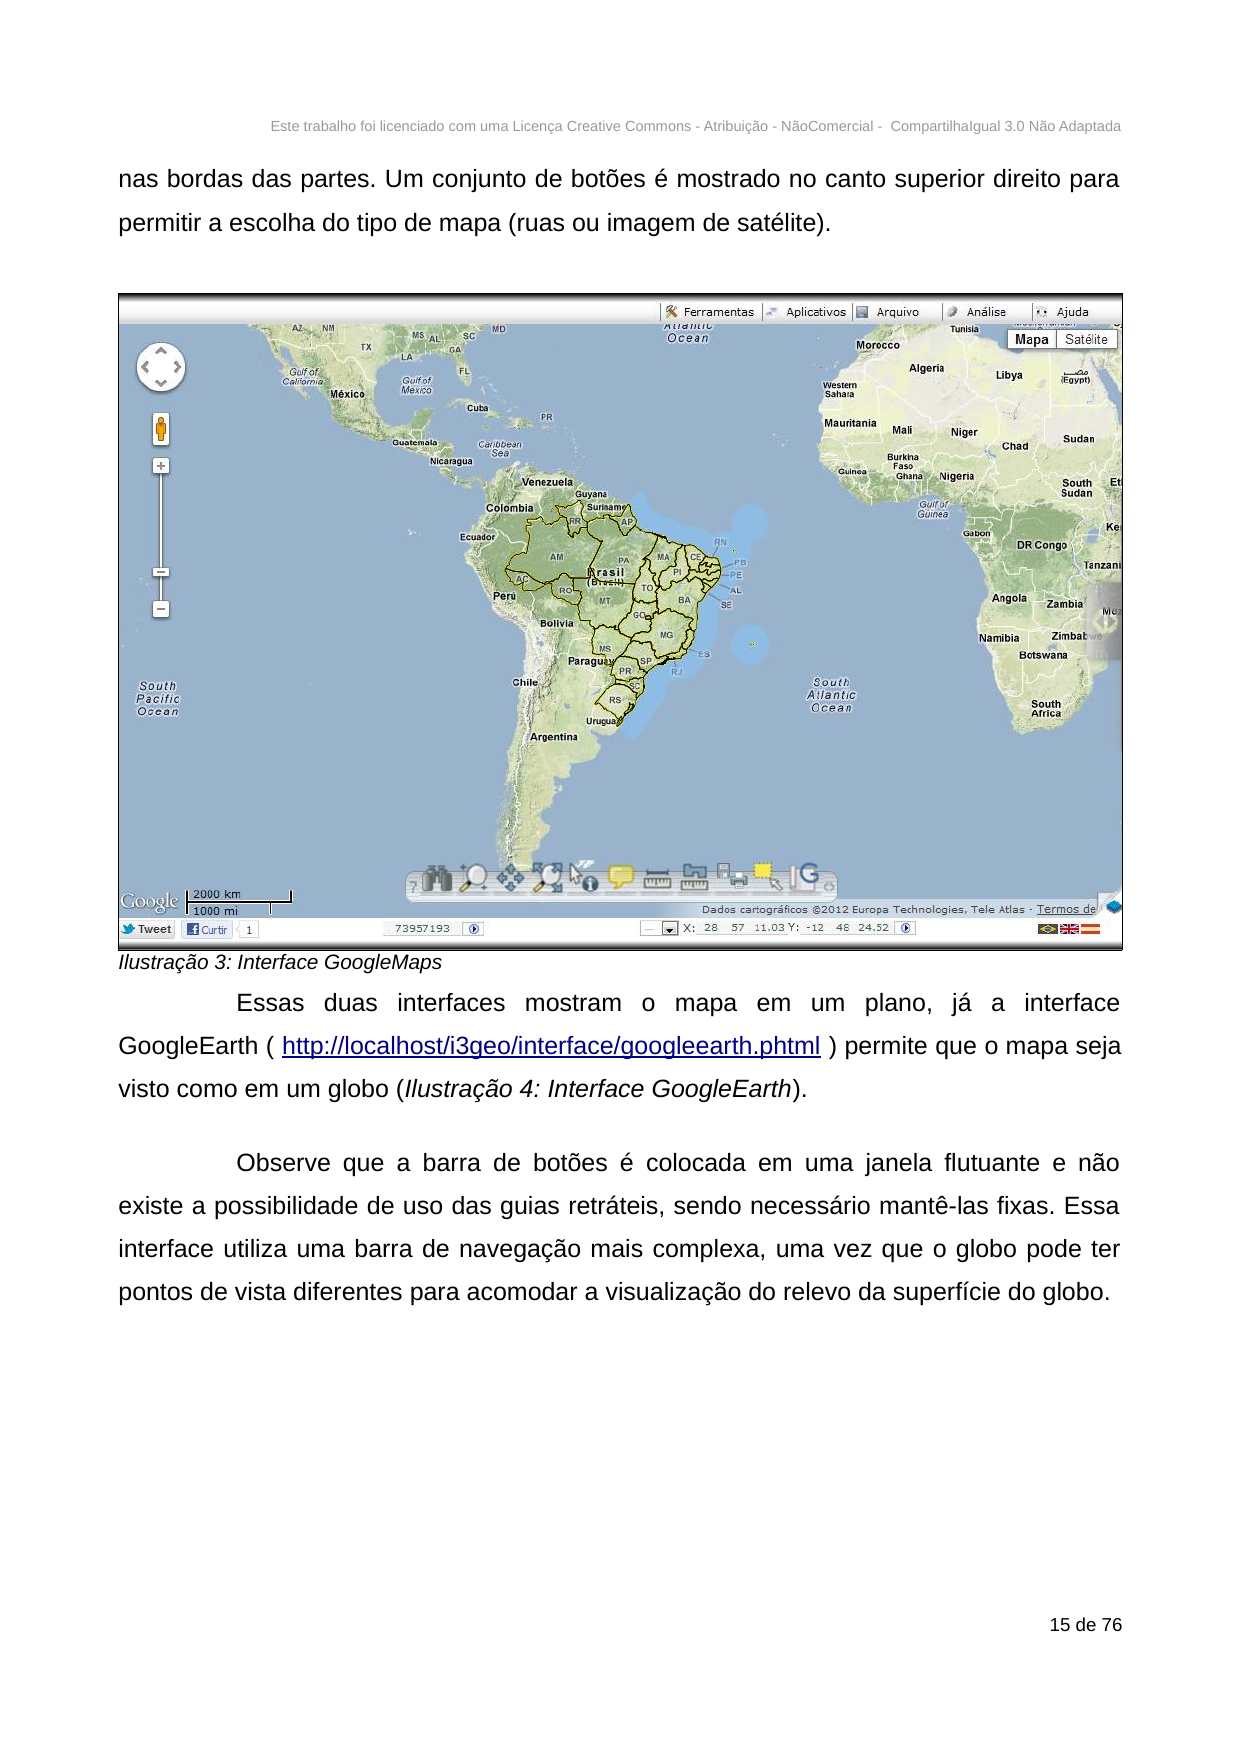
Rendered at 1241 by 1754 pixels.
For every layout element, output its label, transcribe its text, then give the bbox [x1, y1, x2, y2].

text Ilustração 3: Interface GoogleMaps [118, 951, 1122, 974]
text [118, 281, 1122, 293]
text Observe que a barra de botões é colocada em uma janela flutuante e não existe a possibilidade de uso das guias retráteis, sendo necessário mantê-las fixas. Essa interface utiliza uma barra de navegação mais complexa, uma vez que o globo pode ter pontos de vista diferentes para acomodar a visualização do relevo da superfície do globo. [118, 1148, 1122, 1306]
picture [119, 294, 1122, 950]
text Essas duas interfaces mostram o mapa em um plano, já a interface GoogleEarth ( http://localhost/i3geo/interface/googleearth.phtml ) permite que o mapa seja visto como em um globo (Ilustração 4: Interface GoogleEarth). [118, 974, 1122, 1103]
text nas bordas das partes. Um conjunto de botões é mostrado no canto superior direito para permitir a escolha do tipo de mapa (ruas ou imagem de satélite). [118, 164, 1122, 236]
